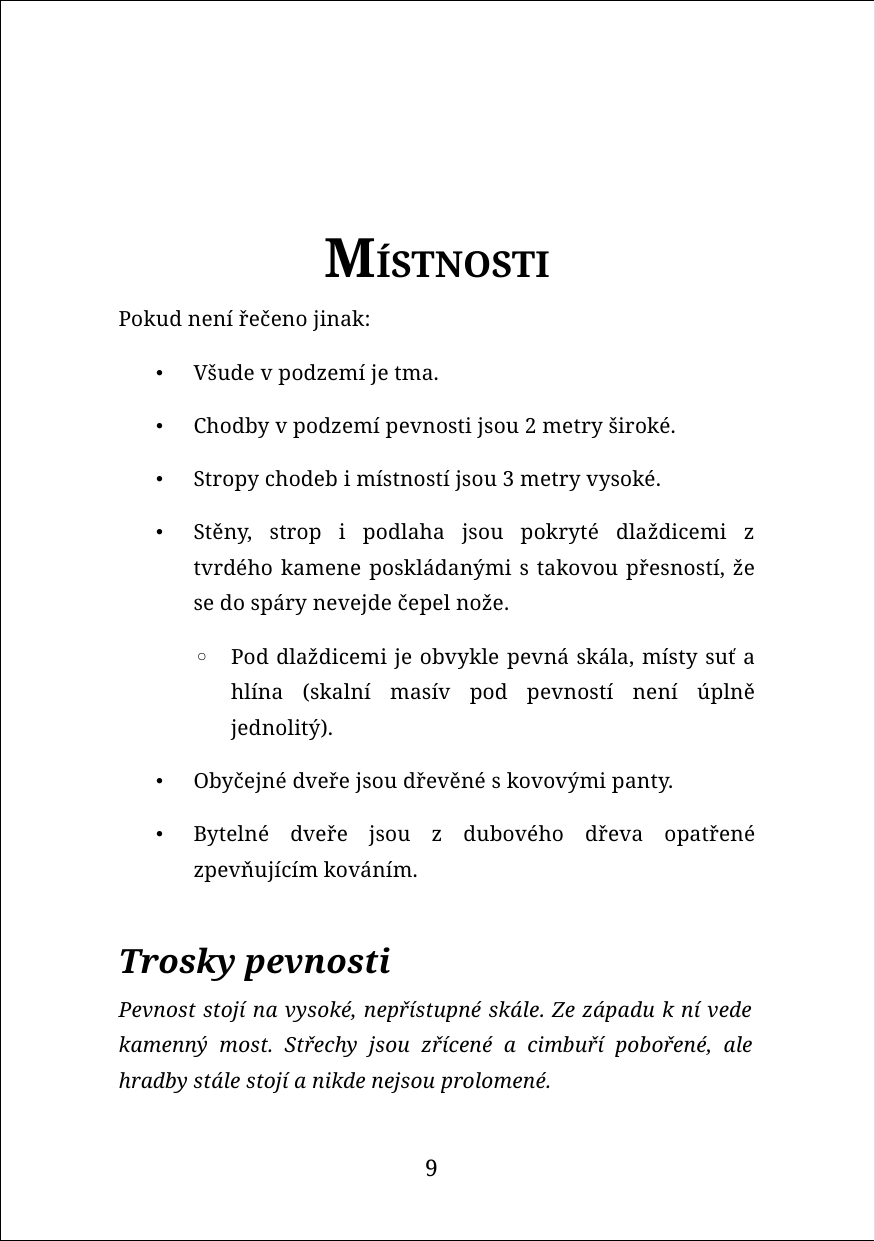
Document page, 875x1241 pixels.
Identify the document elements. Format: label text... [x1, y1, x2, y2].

subtitle Místnosti [118, 219, 756, 293]
list Stěny, strop i podlaha jsou pokryté dlaždicemi z tvrdého kamene poskládanými s takovou přesností, že se do spáry nevejde čepel nože. [156, 517, 756, 617]
list Pod dlaždicemi je obvykle pevná skála, místy suť a hlína (skalní masív pod pevností není úplně jednolitý). [193, 642, 756, 741]
list Stropy chodeb i místností jsou 3 metry vysoké. [156, 464, 756, 493]
list Všude v podzemí je tma. [156, 358, 756, 386]
list Bytelné dveře jsou z dubového dřeva opatřené zpevňujícím kováním. [156, 819, 756, 883]
text Pevnost stojí na vysoké, nepřístupné skále. Ze západu k ní vede kamenný most. Střechy jsou zřícené a cimbuří pobořené, ale hradby stále stojí a nikde nejsou prolomené. [118, 995, 756, 1094]
list Obyčejné dveře jsou dřevěné s kovovými panty. [156, 766, 756, 794]
text Pokud není řečeno jinak: [118, 304, 756, 333]
subtitle Trosky pevnosti [118, 938, 756, 983]
list Chodby v podzemí pevnosti jsou 2 metry široké. [156, 411, 756, 439]
